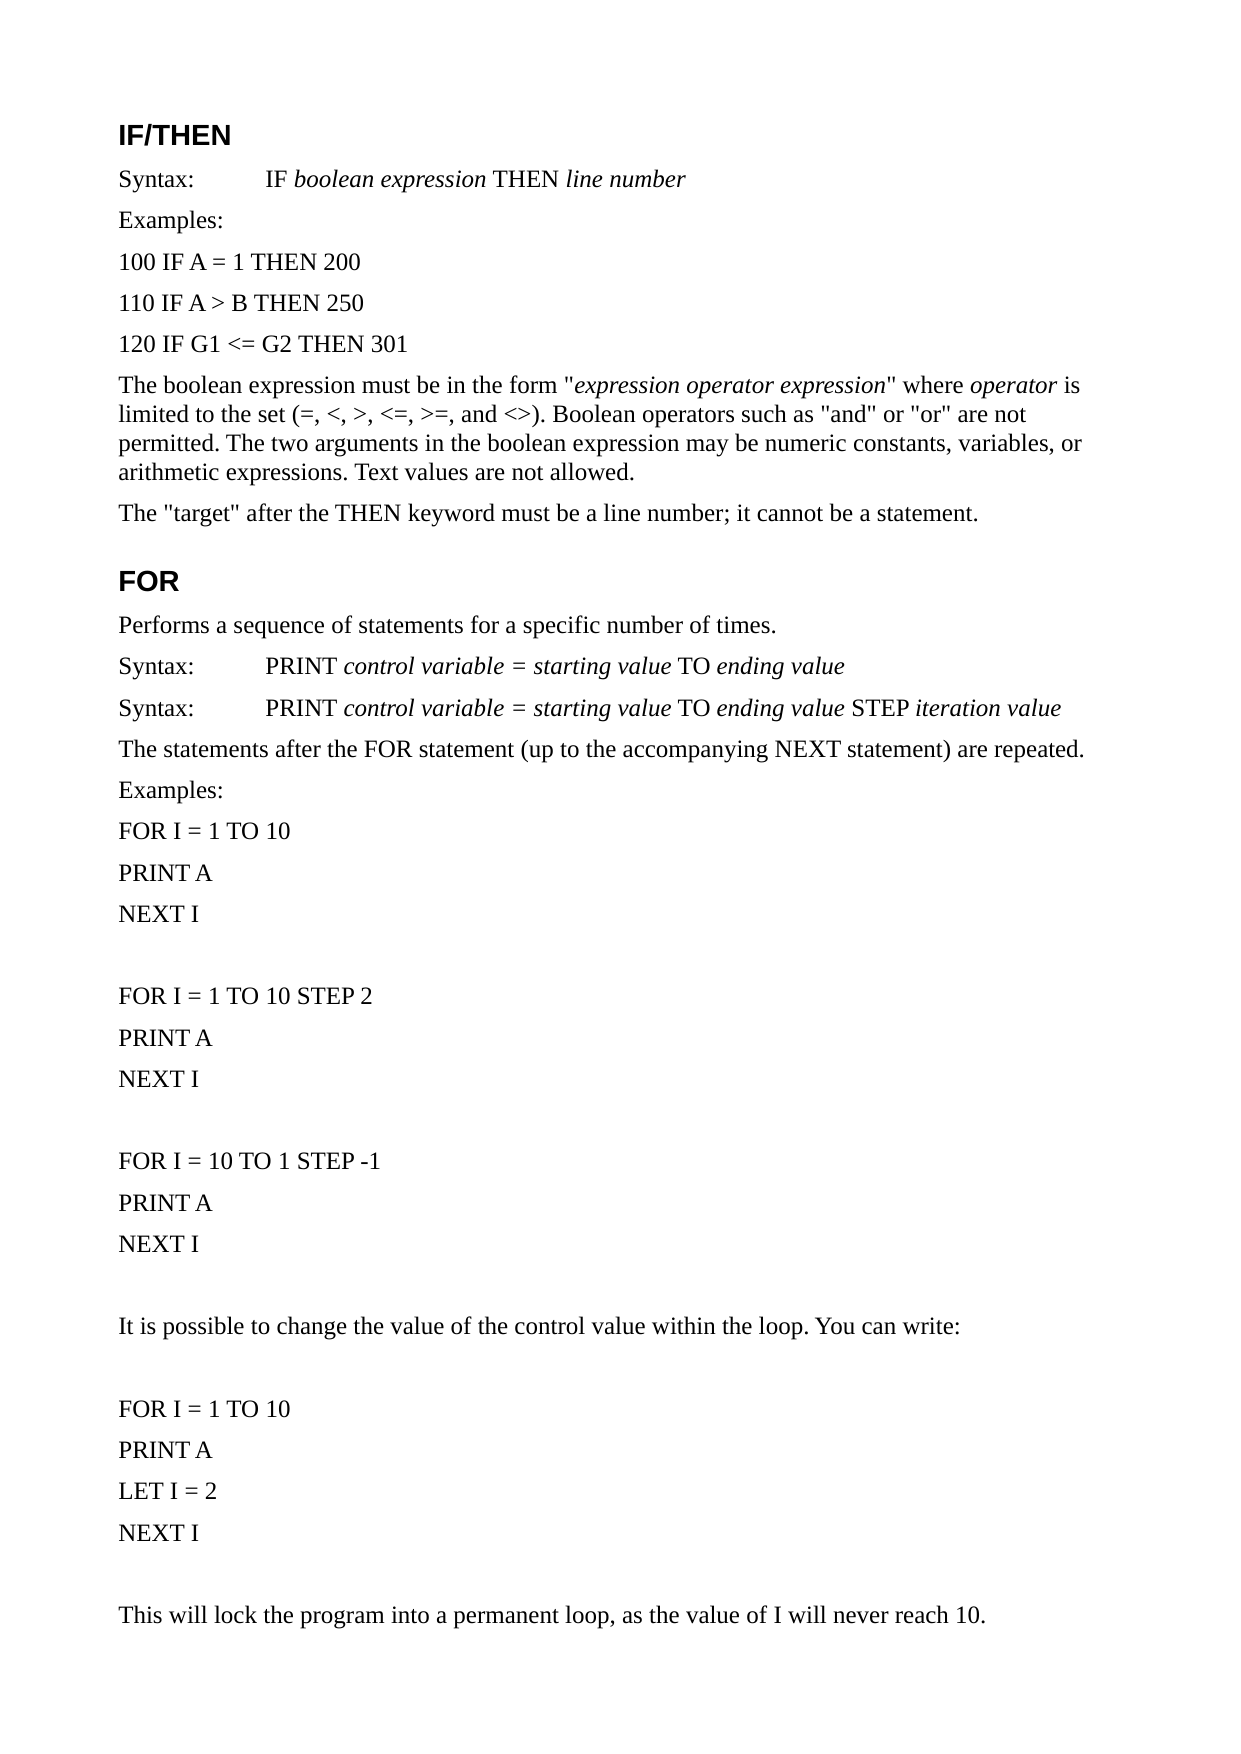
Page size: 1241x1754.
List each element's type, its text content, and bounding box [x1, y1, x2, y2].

text PRINT A [118, 1188, 1122, 1216]
text FOR I = 1 TO 10 [118, 1394, 1122, 1423]
text LET I = 2 [118, 1476, 1122, 1505]
text This will lock the program into a permanent loop, as the value of I will never reach 10. [118, 1600, 1122, 1629]
text Examples: [118, 205, 1122, 234]
text Syntax: PRINT control variable = starting value TO ending value STEP iteration value [118, 693, 1122, 721]
text 110 IF A > B THEN 250 [118, 288, 1122, 317]
text PRINT A [118, 1435, 1122, 1464]
text PRINT A [118, 858, 1122, 886]
text Syntax: IF boolean expression THEN line number [118, 164, 1122, 193]
text Syntax: PRINT control variable = starting value TO ending value [118, 651, 1122, 680]
text The boolean expression must be in the form "expression operator expression" where operator is limited to the set (=, <, >, <=, >=, and <>). Boolean operators such as "and" or "or" are not permitted. The two arguments in the boolean expression may be numeric constants, variables, or arithmetic expressions. Text values are not allowed. [118, 370, 1122, 485]
text NEXT I [118, 1064, 1122, 1093]
text FOR I = 1 TO 10 STEP 2 [118, 981, 1122, 1010]
text Performs a sequence of statements for a specific number of times. [118, 610, 1122, 639]
subtitle IF/THEN [118, 118, 1122, 152]
text FOR I = 1 TO 10 [118, 816, 1122, 845]
text PRINT A [118, 1023, 1122, 1051]
text The "target" after the THEN keyword must be a line number; it cannot be a statement. [118, 498, 1122, 527]
text 120 IF G1 <= G2 THEN 301 [118, 329, 1122, 358]
text NEXT I [118, 899, 1122, 928]
text NEXT I [118, 1229, 1122, 1258]
text 100 IF A = 1 THEN 200 [118, 247, 1122, 275]
text FOR I = 10 TO 1 STEP -1 [118, 1146, 1122, 1175]
subtitle FOR [118, 564, 1122, 598]
text It is possible to change the value of the control value within the loop. You can write: [118, 1311, 1122, 1340]
text NEXT I [118, 1518, 1122, 1546]
text Examples: [118, 775, 1122, 804]
text The statements after the FOR statement (up to the accompanying NEXT statement) are repeated. [118, 734, 1122, 763]
